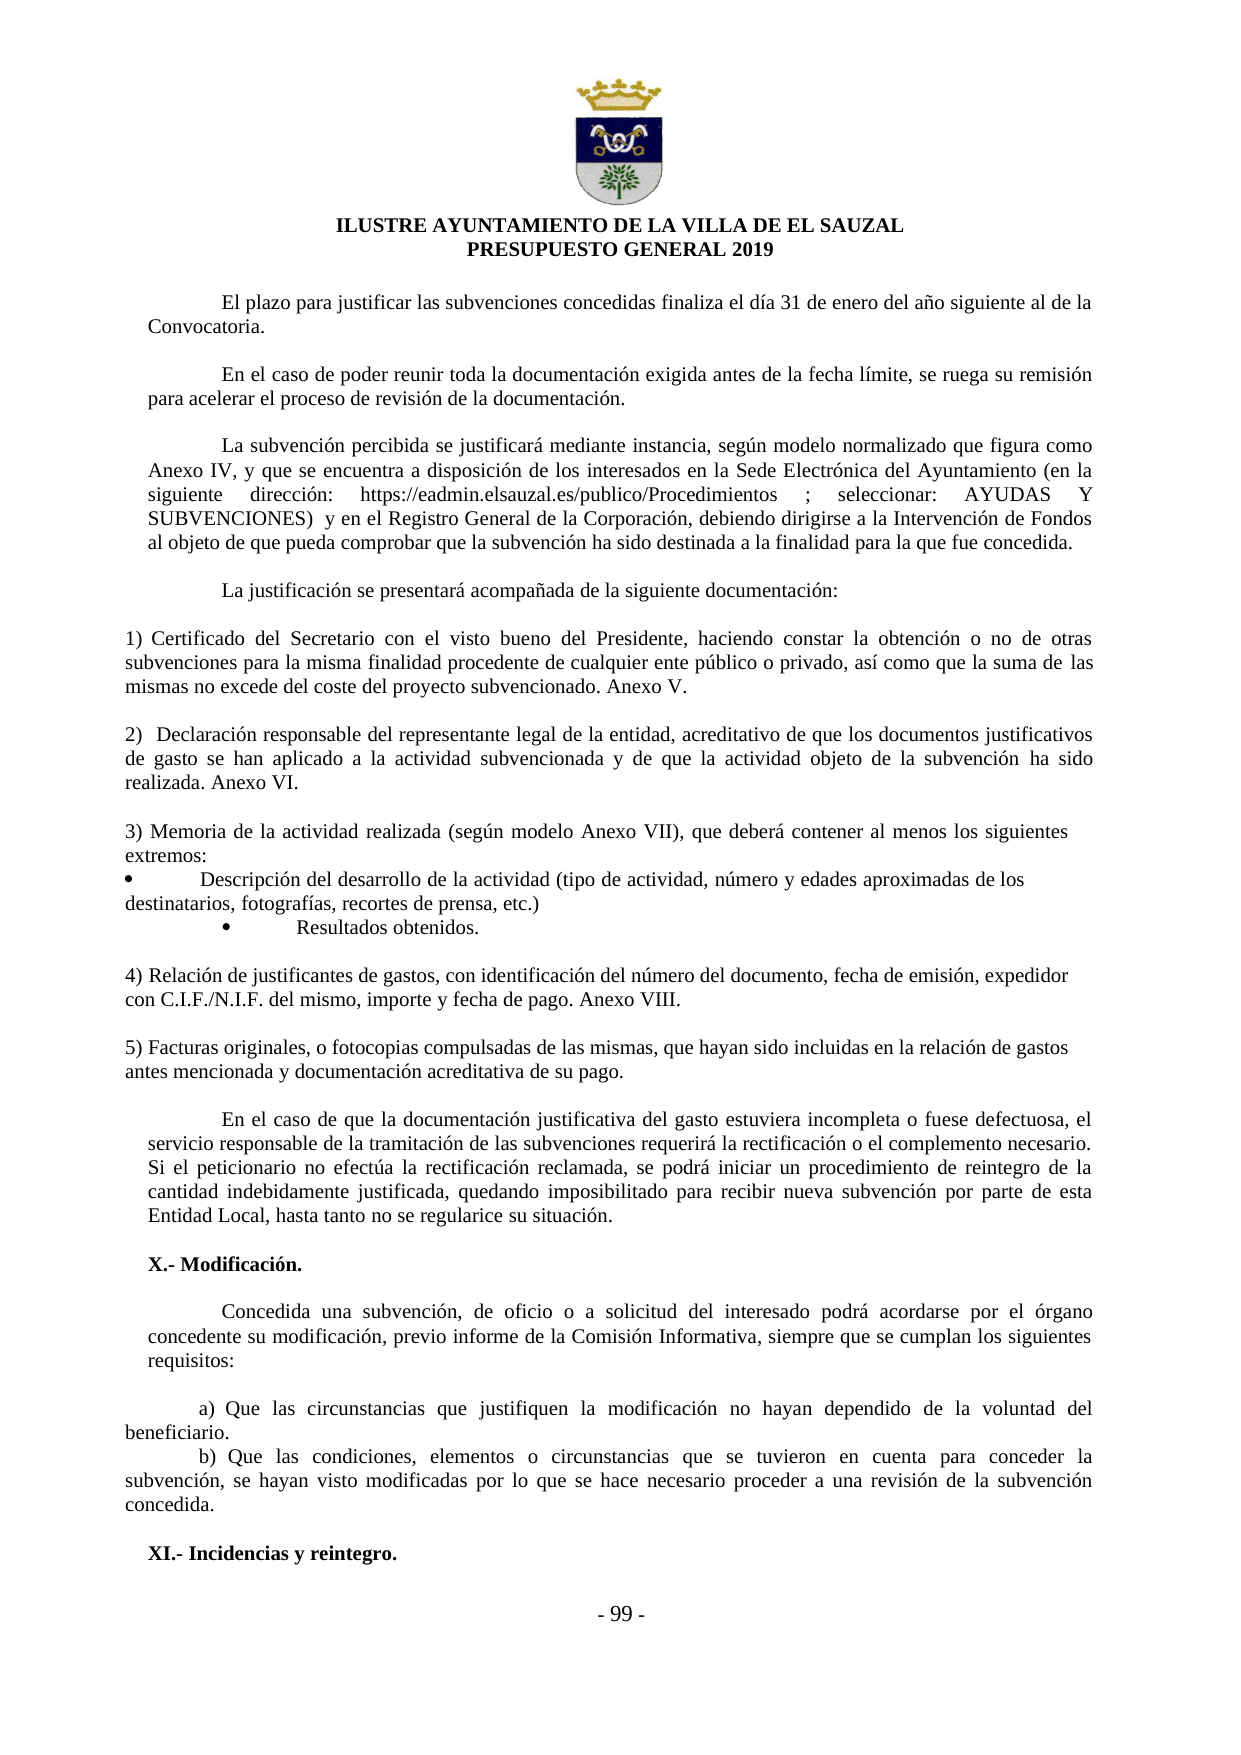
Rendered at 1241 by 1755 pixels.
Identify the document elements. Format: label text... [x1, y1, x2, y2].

list Relación de justificantes de gastos, con identificación del número del documento, fecha de emisión, expedidor con C.I.F./N.I.F. del mismo, importe y fecha de pago. Anexo VIII. [125, 963, 1093, 1011]
list Que las circunstancias que justifiquen la modificación no hayan dependido de la voluntad del beneficiario. [125, 1396, 1093, 1444]
text XI.- Incidencias y reintegro. [148, 1540, 1141, 1564]
list Declaración responsable del representante legal de la entidad, acreditativo de que los documentos justificativos de gasto se han aplicado a la actividad subvencionada y de que la actividad objeto de la subvención ha sido realizada. Anexo VI. [125, 722, 1093, 794]
text El plazo para justificar las subvenciones concedidas finaliza el día 31 de enero del año siguiente al de la Convocatoria. [148, 290, 1093, 338]
list Certificado del Secretario con el visto bueno del Presidente, haciendo constar la obtención o no de otras subvenciones para la misma finalidad procedente de cualquier ente público o privado, así como que la suma de las mismas no excede del coste del proyecto subvencionado. Anexo V. [125, 626, 1093, 698]
text La justificación se presentará acompañada de la siguiente documentación: [221, 578, 1141, 602]
list Resultados obtenidos. [223, 915, 1141, 939]
text Concedida una subvención, de oficio o a solicitud del interesado podrá acordarse por el órgano concedente su modificación, previo informe de la Comisión Informativa, siempre que se cumplan los siguientes requisitos: [148, 1299, 1093, 1372]
text La subvención percibida se justificará mediante instancia, según modelo normalizado que figura como Anexo IV, y que se encuentra a disposición de los interesados en la Sede Electrónica del Ayuntamiento (en la siguiente dirección: https://eadmin.elsauzal.es/publico/Procedimientos ; seleccionar: AYUDAS Y SUBVENCIONES) y en el Registro General de la Corporación, debiendo dirigirse a la Intervención de Fondos al objeto de que pueda comprobar que la subvención ha sido destinada a la finalidad para la que fue concedida. [148, 433, 1093, 554]
list Que las condiciones, elementos o circunstancias que se tuvieron en cuenta para conceder la subvención, se hayan visto modificadas por lo que se hace necesario proceder a una revisión de la subvención concedida. [125, 1444, 1093, 1516]
list Memoria de la actividad realizada (según modelo Anexo VII), que deberá contener al menos los siguientes extremos: [125, 819, 1093, 867]
text En el caso de que la documentación justificativa del gasto estuviera incompleta o fuese defectuosa, el servicio responsable de la tramitación de las subvenciones requerirá la rectificación o el complemento necesario. Si el peticionario no efectúa la rectificación reclamada, se podrá iniciar un procedimiento de reintegro de la cantidad indebidamente justificada, quedando imposibilitado para recibir nueva subvención por parte de esta Entidad Local, hasta tanto no se regularice su situación. [148, 1107, 1093, 1227]
list Descripción del desarrollo de la actividad (tipo de actividad, número y edades aproximadas de los destinatarios, fotografías, recortes de prensa, etc.) [125, 867, 1093, 915]
text X.- Modificación. [148, 1252, 1141, 1276]
list Facturas originales, o fotocopias compulsadas de las mismas, que hayan sido incluidas en la relación de gastos antes mencionada y documentación acreditativa de su pago. [125, 1035, 1093, 1083]
text En el caso de poder reunir toda la documentación exigida antes de la fecha límite, se ruega su remisión para acelerar el proceso de revisión de la documentación. [148, 361, 1093, 409]
